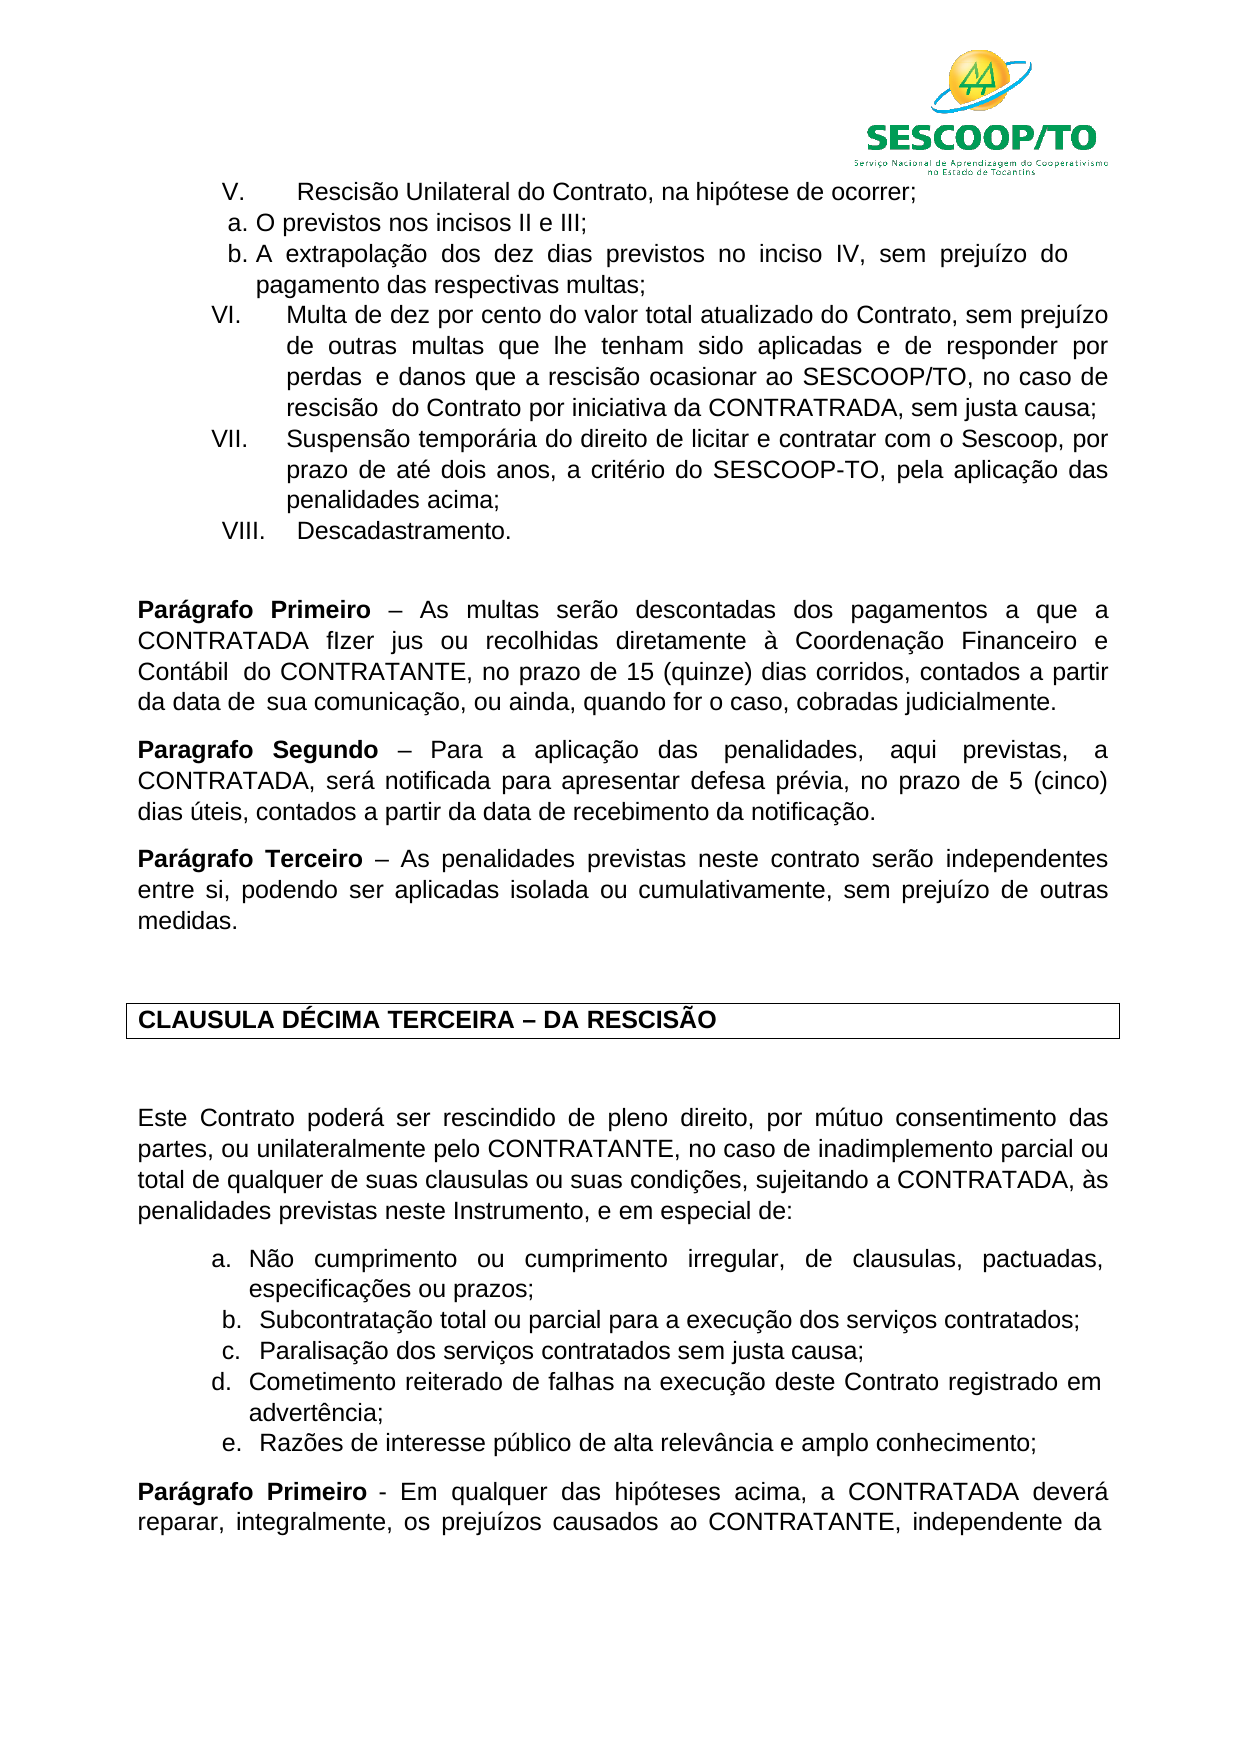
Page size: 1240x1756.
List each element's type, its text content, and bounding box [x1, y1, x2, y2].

list Paralisação dos serviços contratados sem justa causa; [222, 1336, 1131, 1365]
list Multa de dez por cento do valor total atualizado do Contrato, sem prejuízo de outras multas que lhe tenham sido aplicadas e de responder por perdas e danos que a rescisão ocasionar ao SESCOOP/TO, no caso de rescisão do Contrato por iniciativa da CONTRATRADA, sem justa causa; [211, 301, 1109, 422]
list Descadastramento. [222, 516, 1131, 545]
text Parágrafo Primeiro - Em qualquer das hipóteses acima, a CONTRATADA deverá reparar, integralmente, os prejuízos causados ao CONTRATANTE, independente da [137, 1476, 1108, 1536]
list Rescisão Unilateral do Contrato, na hipótese de ocorrer; [222, 177, 1131, 206]
list Subcontratação total ou parcial para a execução dos serviços contratados; [222, 1305, 1131, 1334]
text Parágrafo Terceiro – As penalidades previstas neste contrato serão independentes entre si, podendo ser aplicadas isolada ou cumulativamente, sem prejuízo de outras medidas. [137, 844, 1108, 935]
text Este Contrato poderá ser rescindido de pleno direito, por mútuo consentimento das partes, ou unilateralmente pelo CONTRATANTE, no caso de inadimplemento parcial ou total de qualquer de suas clausulas ou suas condições, sujeitando a CONTRATADA, às penalidades previstas neste Instrumento, e em especial de: [137, 1103, 1109, 1224]
list O previstos nos incisos II e III; [227, 208, 1131, 236]
list Cometimento reiterado de falhas na execução deste Contrato registrado em advertência; [211, 1367, 1108, 1427]
text CLAUSULA DÉCIMA TERCEIRA – DA RESCISÃO [138, 1005, 1119, 1034]
text Parágrafo Primeiro – As multas serão descontadas dos pagamentos a que a CONTRATADA fIzer jus ou recolhidas diretamente à Coordenação Financeiro e Contábil do CONTRATANTE, no prazo de 15 (quinze) dias corridos, contados a partir da data de sua comunicação, ou ainda, quando for o caso, cobradas judicialmente. [137, 595, 1109, 716]
list A extrapolação dos dez dias previstos no inciso IV, sem prejuízo do pagamento das respectivas multas; [227, 239, 1108, 298]
list Não cumprimento ou cumprimento irregular, de clausulas, pactuadas, especificações ou prazos; [211, 1243, 1108, 1303]
text Paragrafo Segundo – Para a aplicação das penalidades, aqui previstas, a CONTRATADA, será notificada para apresentar defesa prévia, no prazo de 5 (cinco) dias úteis, contados a partir da data de recebimento da notificação. [137, 735, 1108, 825]
list Suspensão temporária do direito de licitar e contratar com o Sescoop, por prazo de até dois anos, a critério do SESCOOP-TO, pela aplicação das penalidades acima; [211, 424, 1109, 514]
list Razões de interesse público de alta relevância e amplo conhecimento; [222, 1428, 1131, 1457]
